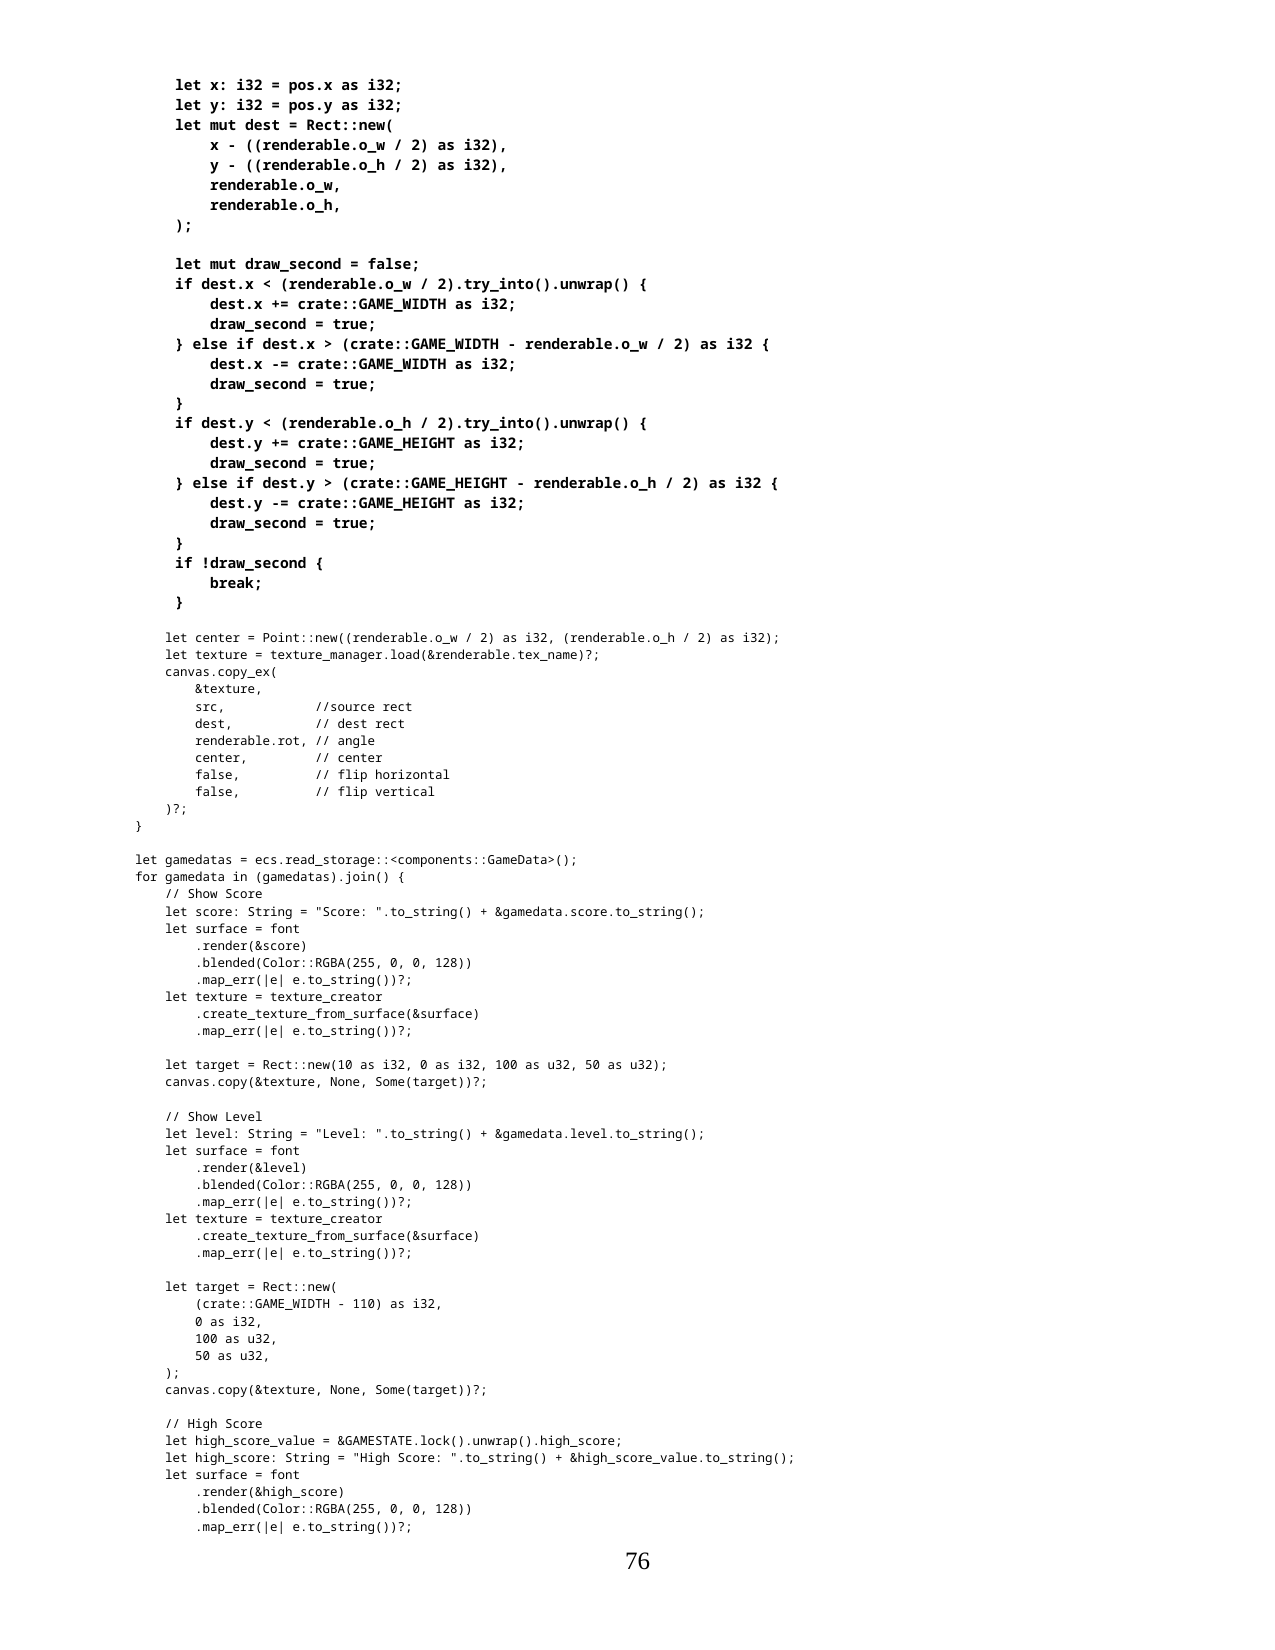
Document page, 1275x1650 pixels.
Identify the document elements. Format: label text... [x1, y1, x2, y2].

text center, // center [105, 749, 1170, 766]
text (crate::GAME_WIDTH - 110) as i32, [105, 1296, 1170, 1313]
text dest.y -= crate::GAME_HEIGHT as i32; [105, 493, 1170, 513]
text draw_second = true; [105, 453, 1170, 473]
text if dest.y < (renderable.o_h / 2).try_into().unwrap() { [105, 413, 1170, 433]
text let gamedatas = ecs.read_storage::<components::GameData>(); [105, 851, 1170, 868]
text .create_texture_from_surface(&surface) [105, 1005, 1170, 1022]
text )?; [105, 800, 1170, 817]
text .render(&score) [105, 937, 1170, 954]
text .create_texture_from_surface(&surface) [105, 1227, 1170, 1244]
text .blended(Color::RGBA(255, 0, 0, 128)) [105, 954, 1170, 971]
text false, // flip vertical [105, 783, 1170, 800]
text // Show Score [105, 886, 1170, 903]
text .blended(Color::RGBA(255, 0, 0, 128)) [105, 1176, 1170, 1193]
text let texture = texture_creator [105, 1210, 1170, 1227]
text } else if dest.x > (crate::GAME_WIDTH - renderable.o_w / 2) as i32 { [105, 334, 1170, 353]
text .map_err(|e| e.to_string())?; [105, 1022, 1170, 1039]
text let mut dest = Rect::new( [105, 115, 1170, 135]
text } [105, 592, 1170, 612]
text } [105, 533, 1170, 552]
text let surface = font [105, 1466, 1170, 1483]
text .map_err(|e| e.to_string())?; [105, 1518, 1170, 1535]
text .blended(Color::RGBA(255, 0, 0, 128)) [105, 1501, 1170, 1518]
text for gamedata in (gamedatas).join() { [105, 868, 1170, 886]
text canvas.copy(&texture, None, Some(target))?; [105, 1073, 1170, 1091]
text src, //source rect [105, 698, 1170, 715]
text let surface = font [105, 1142, 1170, 1159]
text canvas.copy(&texture, None, Some(target))?; [105, 1381, 1170, 1398]
text let texture = texture_creator [105, 988, 1170, 1005]
text 50 as u32, [105, 1347, 1170, 1364]
text x - ((renderable.o_w / 2) as i32), [105, 135, 1170, 154]
text .map_err(|e| e.to_string())?; [105, 971, 1170, 988]
text renderable.rot, // angle [105, 732, 1170, 749]
text draw_second = true; [105, 513, 1170, 533]
text let high_score_value = &GAMESTATE.lock().unwrap().high_score; [105, 1432, 1170, 1449]
text 0 as i32, [105, 1313, 1170, 1330]
text dest.y += crate::GAME_HEIGHT as i32; [105, 433, 1170, 453]
text let level: String = "Level: ".to_string() + &gamedata.level.to_string(); [105, 1125, 1170, 1142]
text renderable.o_h, [105, 194, 1170, 214]
text renderable.o_w, [105, 174, 1170, 194]
text draw_second = true; [105, 314, 1170, 334]
text .map_err(|e| e.to_string())?; [105, 1193, 1170, 1210]
text let mut draw_second = false; [105, 254, 1170, 274]
text } [105, 817, 1170, 834]
text ); [105, 214, 1170, 234]
text .render(&high_score) [105, 1483, 1170, 1501]
text let surface = font [105, 920, 1170, 937]
text // High Score [105, 1415, 1170, 1432]
text let target = Rect::new(10 as i32, 0 as i32, 100 as u32, 50 as u32); [105, 1056, 1170, 1073]
text break; [105, 572, 1170, 592]
text .render(&level) [105, 1159, 1170, 1176]
text ); [105, 1364, 1170, 1381]
text let y: i32 = pos.y as i32; [105, 95, 1170, 115]
text .map_err(|e| e.to_string())?; [105, 1244, 1170, 1261]
text let x: i32 = pos.x as i32; [105, 75, 1170, 95]
text dest.x -= crate::GAME_WIDTH as i32; [105, 353, 1170, 373]
text y - ((renderable.o_h / 2) as i32), [105, 154, 1170, 174]
text false, // flip horizontal [105, 766, 1170, 783]
text let target = Rect::new( [105, 1278, 1170, 1296]
text // Show Level [105, 1108, 1170, 1125]
text } else if dest.y > (crate::GAME_HEIGHT - renderable.o_h / 2) as i32 { [105, 473, 1170, 493]
text dest, // dest rect [105, 715, 1170, 732]
text canvas.copy_ex( [105, 663, 1170, 681]
text let score: String = "Score: ".to_string() + &gamedata.score.to_string(); [105, 903, 1170, 920]
text let center = Point::new((renderable.o_w / 2) as i32, (renderable.o_h / 2) as i32); [105, 629, 1170, 646]
text let high_score: String = "High Score: ".to_string() + &high_score_value.to_string(); [105, 1449, 1170, 1466]
text &texture, [105, 681, 1170, 698]
text if !draw_second { [105, 552, 1170, 572]
text let texture = texture_manager.load(&renderable.tex_name)?; [105, 646, 1170, 663]
text draw_second = true; [105, 373, 1170, 393]
text 100 as u32, [105, 1330, 1170, 1347]
text dest.x += crate::GAME_WIDTH as i32; [105, 294, 1170, 314]
text } [105, 393, 1170, 413]
text if dest.x < (renderable.o_w / 2).try_into().unwrap() { [105, 274, 1170, 294]
